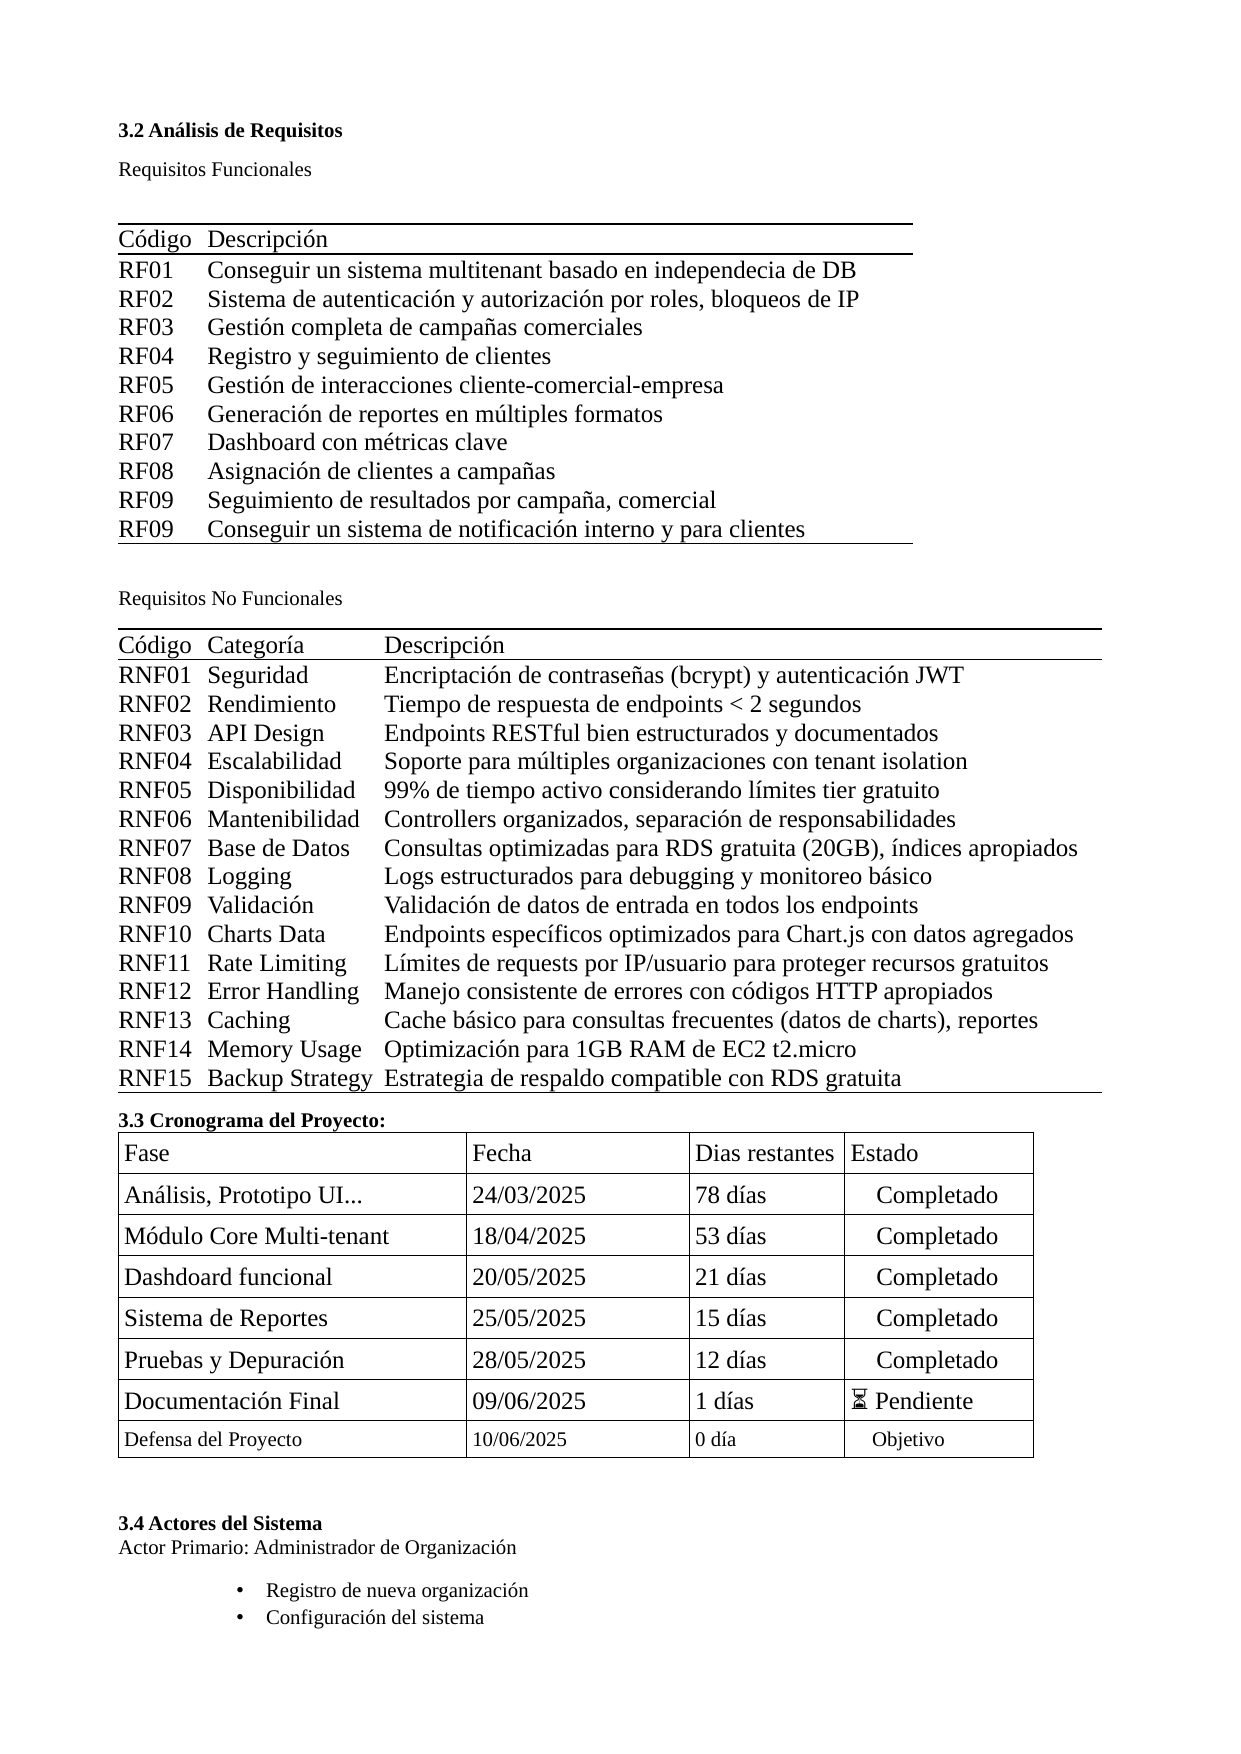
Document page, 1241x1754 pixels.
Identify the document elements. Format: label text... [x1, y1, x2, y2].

table_cell RNF14 [118, 1034, 207, 1063]
table_cell Pruebas y Depuración [119, 1339, 466, 1379]
table_cell 99% de tiempo activo considerando límites tier gratuito [384, 775, 1102, 804]
table_cell API Design [207, 718, 384, 746]
table_cell 1 días [690, 1380, 844, 1420]
table_cell RNF15 [118, 1063, 207, 1091]
list Registro de nueva organización [236, 1577, 1122, 1602]
table_cell Consultas optimizadas para RDS gratuita (20GB), índices apropiados [384, 833, 1102, 861]
subtitle Requisitos Funcionales [118, 157, 1122, 181]
table_cell ✅ Completado [845, 1339, 1033, 1379]
table_cell RNF12 [118, 976, 207, 1005]
table_cell RNF08 [118, 861, 207, 890]
table_cell RNF07 [118, 833, 207, 861]
table_cell 28/05/2025 [467, 1339, 689, 1379]
table_cell Análisis, Prototipo UI... [119, 1174, 466, 1214]
table_cell 12 días [690, 1339, 844, 1379]
table_header Fase [119, 1133, 466, 1173]
table_cell RNF06 [118, 804, 207, 833]
table_cell Optimización para 1GB RAM de EC2 t2.micro [384, 1034, 1102, 1063]
table_cell Caching [207, 1005, 384, 1034]
table_cell 🎯 Objetivo [845, 1421, 1033, 1457]
table_cell Sistema de autenticación y autorización por roles, bloqueos de IP [207, 284, 912, 312]
table_cell Registro y seguimiento de clientes [207, 341, 912, 370]
table_cell RF02 [118, 284, 207, 312]
table_cell Manejo consistente de errores con códigos HTTP apropiados [384, 976, 1102, 1005]
subtitle Requisitos No Funcionales [118, 586, 1122, 610]
table_cell Rate Limiting [207, 948, 384, 976]
table_cell Endpoints específicos optimizados para Chart.js con datos agregados [384, 919, 1102, 948]
table_cell RF08 [118, 456, 207, 485]
text Actor Primario: Administrador de Organización [118, 1535, 1122, 1559]
table_cell RNF04 [118, 746, 207, 775]
table_cell Sistema de Reportes [119, 1298, 466, 1338]
table_cell ⏳ Pendiente [845, 1380, 1033, 1420]
table_cell RF01 [118, 255, 207, 284]
table_cell RNF01 [118, 660, 207, 689]
table_cell Defensa del Proyecto [119, 1421, 466, 1457]
table_cell Memory Usage [207, 1034, 384, 1063]
table_cell RNF03 [118, 718, 207, 746]
table_cell 78 días [690, 1174, 844, 1214]
table_cell Rendimiento [207, 689, 384, 718]
table_cell Escalabilidad [207, 746, 384, 775]
table_header Categoría [207, 630, 384, 659]
table_header Fecha [467, 1133, 689, 1173]
table_cell RNF09 [118, 890, 207, 919]
table_cell Logging [207, 861, 384, 890]
table_cell RF04 [118, 341, 207, 370]
table_cell ✅ Completado [845, 1256, 1033, 1297]
list Configuración del sistema [236, 1605, 1122, 1629]
table_cell Asignación de clientes a campañas [207, 456, 912, 485]
table_cell RNF13 [118, 1005, 207, 1034]
table_cell RF09 [118, 485, 207, 514]
table_cell Documentación Final [119, 1380, 466, 1420]
table_cell 20/05/2025 [467, 1256, 689, 1297]
table_cell Límites de requests por IP/usuario para proteger recursos gratuitos [384, 948, 1102, 976]
table_cell Charts Data [207, 919, 384, 948]
table_cell Seguridad [207, 660, 384, 689]
table_cell Conseguir un sistema de notificación interno y para clientes [207, 514, 912, 542]
table_cell Controllers organizados, separación de responsabilidades [384, 804, 1102, 833]
table_cell Validación [207, 890, 384, 919]
table_cell Dashdoard funcional [119, 1256, 466, 1297]
table_cell Disponibilidad [207, 775, 384, 804]
subtitle 3.3 Cronograma del Proyecto: [118, 1108, 1122, 1132]
table_cell Mantenibilidad [207, 804, 384, 833]
table_cell Gestión de interacciones cliente-comercial-empresa [207, 370, 912, 399]
table_cell ✅ Completado [845, 1298, 1033, 1338]
table_cell Gestión completa de campañas comerciales [207, 313, 912, 341]
table_cell ✅ Completado [845, 1215, 1033, 1255]
table_cell RF03 [118, 313, 207, 341]
table_header Dias restantes [690, 1133, 844, 1173]
table_cell Backup Strategy [207, 1063, 384, 1091]
table_cell Soporte para múltiples organizaciones con tenant isolation [384, 746, 1102, 775]
table_cell Estrategia de respaldo compatible con RDS gratuita [384, 1063, 1102, 1091]
table_cell RNF11 [118, 948, 207, 976]
table_header Código [118, 225, 207, 253]
table_header Descripción [384, 630, 1102, 659]
table_cell 21 días [690, 1256, 844, 1297]
table_cell RNF05 [118, 775, 207, 804]
table_cell Conseguir un sistema multitenant basado en independecia de DB [207, 255, 912, 284]
table_cell Base de Datos [207, 833, 384, 861]
table_cell Validación de datos de entrada en todos los endpoints [384, 890, 1102, 919]
table_cell 24/03/2025 [467, 1174, 689, 1214]
table_cell ✅ Completado [845, 1174, 1033, 1214]
table_cell Encriptación de contraseñas (bcrypt) y autenticación JWT [384, 660, 1102, 689]
table_cell RF05 [118, 370, 207, 399]
table_cell 53 días [690, 1215, 844, 1255]
table_cell Dashboard con métricas clave [207, 428, 912, 456]
table_cell Endpoints RESTful bien estructurados y documentados [384, 718, 1102, 746]
table_cell Generación de reportes en múltiples formatos [207, 399, 912, 427]
table_cell 0 día [690, 1421, 844, 1457]
subtitle 3.4 Actores del Sistema [118, 1511, 1122, 1535]
table_cell Cache básico para consultas frecuentes (datos de charts), reportes [384, 1005, 1102, 1034]
table_cell Módulo Core Multi-tenant [119, 1215, 466, 1255]
table_header Estado [845, 1133, 1033, 1173]
table_cell RF07 [118, 428, 207, 456]
table_cell 15 días [690, 1298, 844, 1338]
table_cell 25/05/2025 [467, 1298, 689, 1338]
table_cell Error Handling [207, 976, 384, 1005]
table_cell RF06 [118, 399, 207, 427]
table_cell 10/06/2025 [467, 1421, 689, 1457]
table_cell 09/06/2025 [467, 1380, 689, 1420]
table_cell RNF10 [118, 919, 207, 948]
table_header Descripción [207, 225, 912, 253]
table_cell Tiempo de respuesta de endpoints < 2 segundos [384, 689, 1102, 718]
table_cell 18/04/2025 [467, 1215, 689, 1255]
table_cell Logs estructurados para debugging y monitoreo básico [384, 861, 1102, 890]
table_header Código [118, 630, 207, 659]
table_cell RNF02 [118, 689, 207, 718]
table_cell Seguimiento de resultados por campaña, comercial [207, 485, 912, 514]
subtitle 3.2 Análisis de Requisitos [118, 118, 1122, 142]
table_cell RF09 [118, 514, 207, 542]
